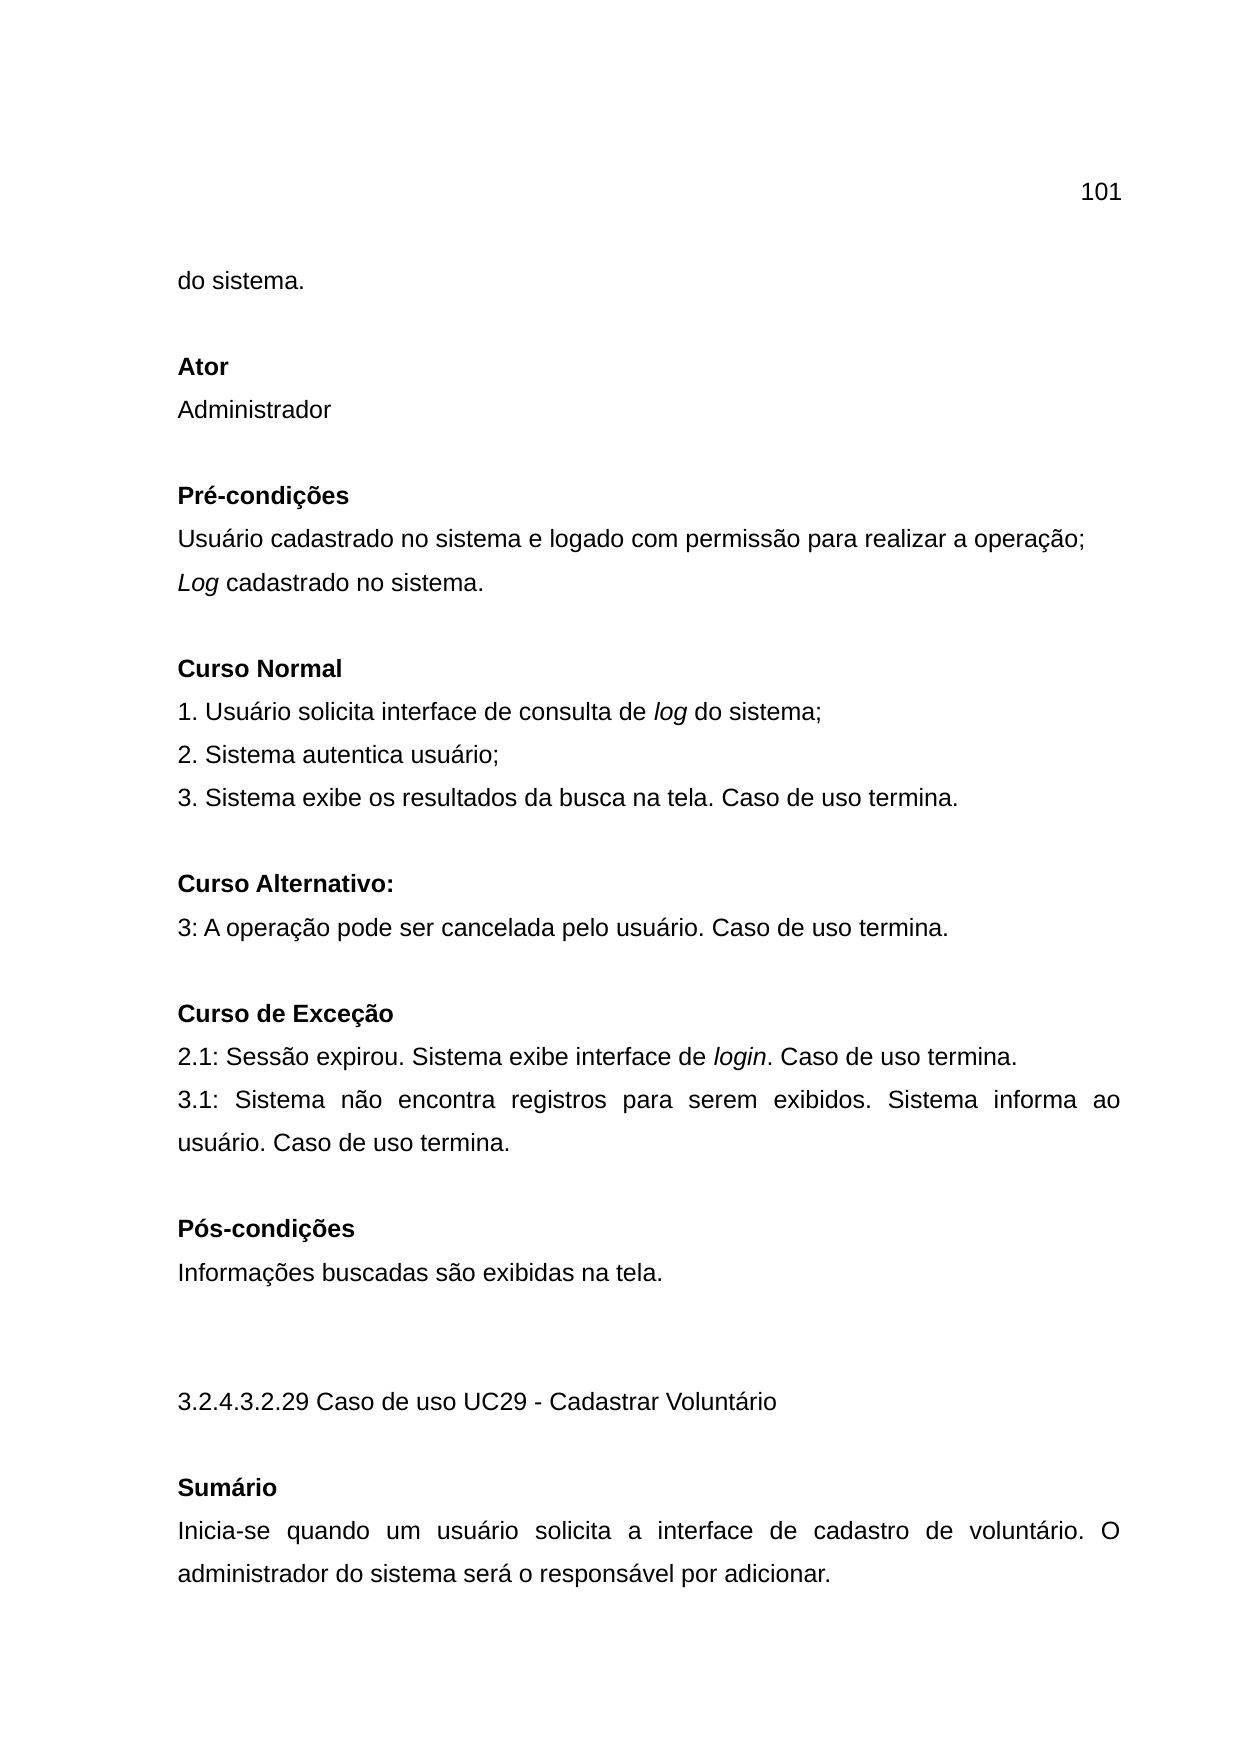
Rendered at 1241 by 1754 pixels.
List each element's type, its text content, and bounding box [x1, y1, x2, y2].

text 1. Usuário solicita interface de consulta de log do sistema; [177, 697, 1122, 726]
text Informações buscadas são exibidas na tela. [177, 1258, 1122, 1286]
text Curso Alternativo: [177, 869, 1122, 898]
text 3.1: Sistema não encontra registros para serem exibidos. Sistema informa ao usuário. Caso de uso termina. [177, 1085, 1122, 1157]
text 2.1: Sessão expirou. Sistema exibe interface de login. Caso de uso termina. [177, 1042, 1122, 1071]
text Log cadastrado no sistema. [177, 568, 1122, 596]
text 3.2.4.3.2.29 Caso de uso UC29 - Cadastrar Voluntário [177, 1387, 1122, 1416]
text Inicia-se quando um usuário solicita a interface de cadastro de voluntário. O administrador do sistema será o responsável por adicionar. [177, 1516, 1122, 1588]
text Usuário cadastrado no sistema e logado com permissão para realizar a operação; [177, 524, 1122, 553]
text Curso de Exceção [177, 999, 1122, 1028]
text Sumário [177, 1473, 1122, 1502]
text Pós-condições [177, 1214, 1122, 1243]
text Administrador [177, 395, 1122, 424]
text 2. Sistema autentica usuário; [177, 740, 1122, 769]
text do sistema. [177, 266, 1122, 294]
text 3: A operação pode ser cancelada pelo usuário. Caso de uso termina. [177, 913, 1122, 941]
text 3. Sistema exibe os resultados da busca na tela. Caso de uso termina. [177, 783, 1122, 812]
text Ator [177, 352, 1122, 381]
text Pré-condições [177, 481, 1122, 510]
text Curso Normal [177, 654, 1122, 683]
